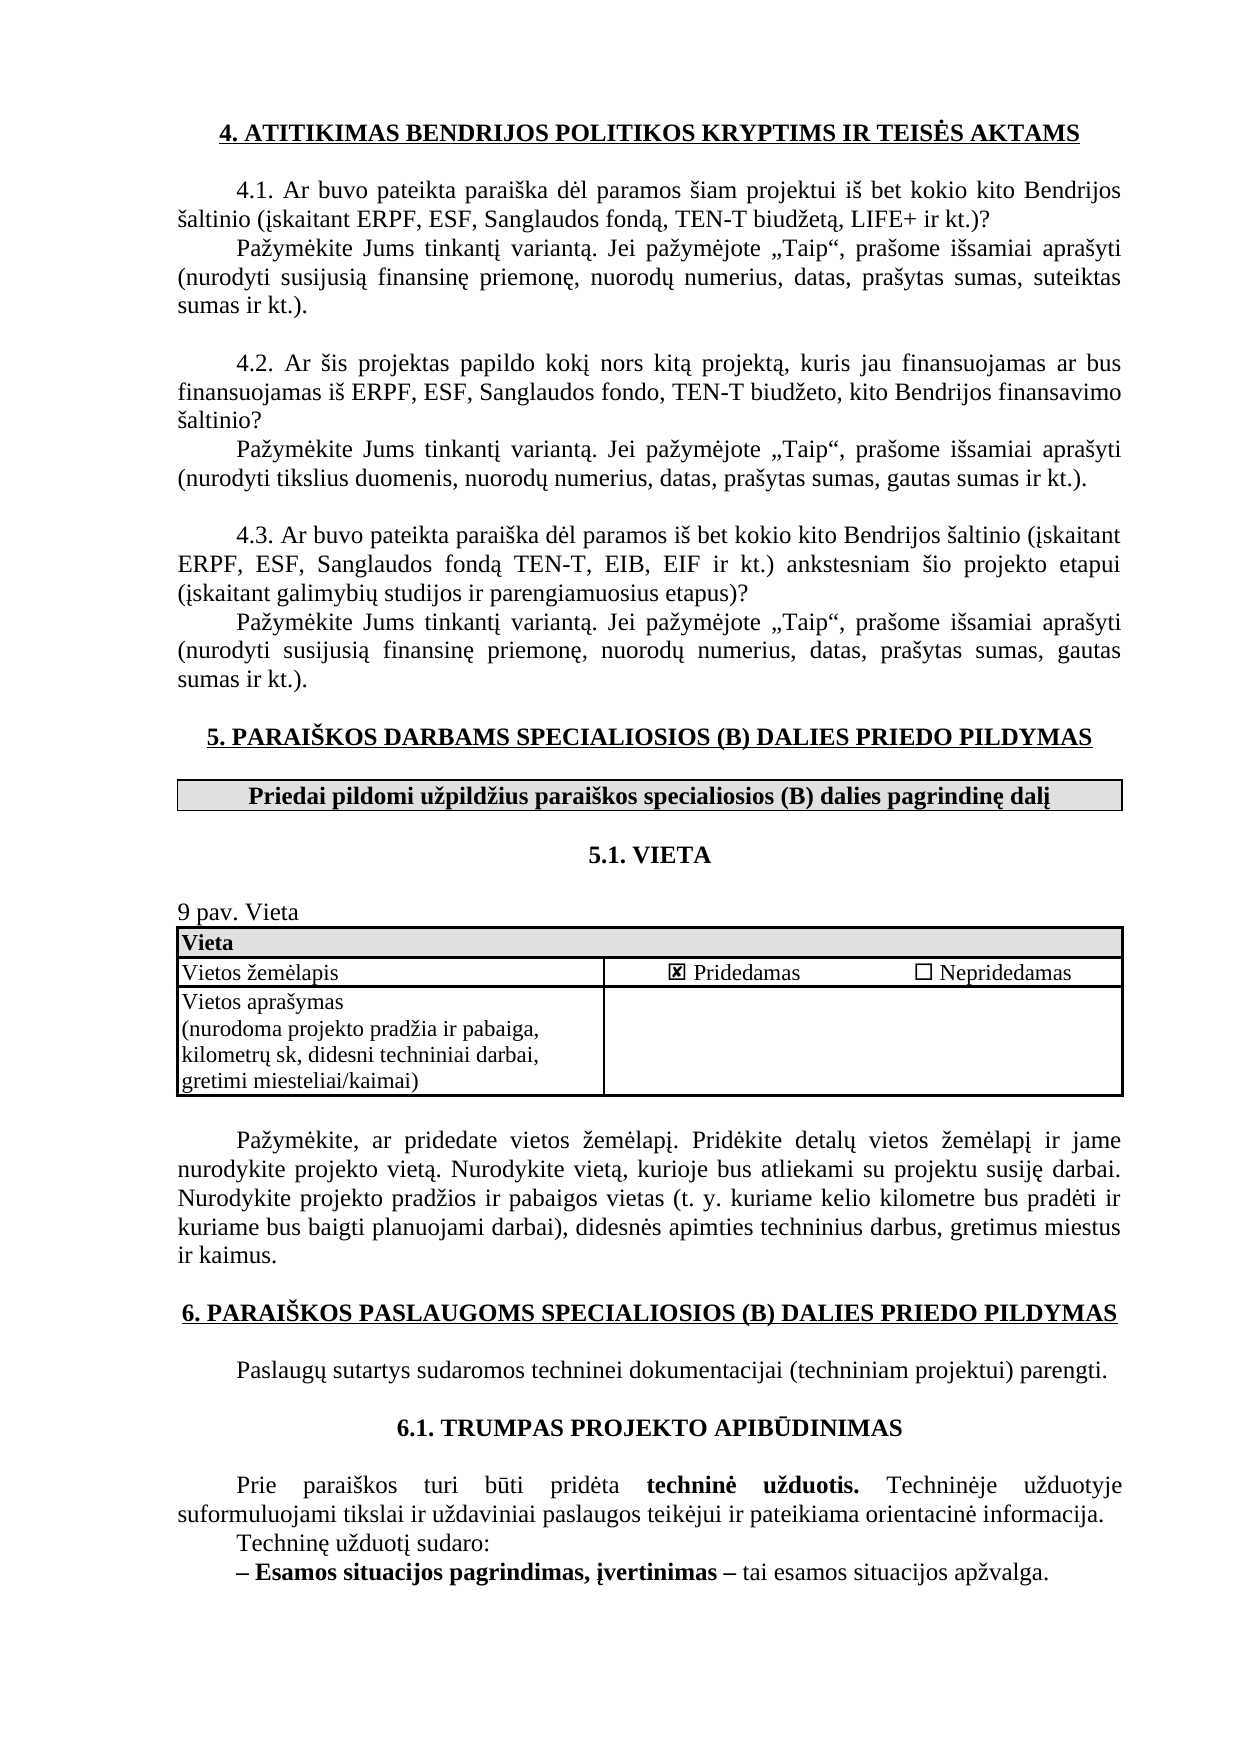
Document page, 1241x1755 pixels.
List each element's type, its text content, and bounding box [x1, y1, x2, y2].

table_cell [X] Pridedamas [605, 959, 863, 985]
text Pažymėkite Jums tinkantį variantą. Jei pažymėjote „Taip“, prašome išsamiai aprašyti (nurodyti tikslius duomenis, nuorodų numerius, datas, prašytas sumas, gautas sumas ir kt.). [177, 434, 1122, 492]
text – Esamos situacijos pagrindimas, įvertinimas – tai esamos situacijos apžvalga. [177, 1557, 1122, 1586]
text Paslaugų sutartys sudaromos techninei dokumentacijai (techniniam projektui) parengti. [177, 1356, 1122, 1384]
text 4. ATITIKIMAS BENDRIJOS POLITIKOS KRYPTIMS IR TEISĖS AKTAMS [177, 118, 1122, 147]
text 6.1. TRUMPAS PROJEKTO APIBŪDINIMAS [177, 1413, 1122, 1442]
text 4.1. Ar buvo pateikta paraiška dėl paramos šiam projektui iš bet kokio kito Bendrijos šaltinio (įskaitant ERPF, ESF, Sanglaudos fondą, TEN-T biudžetą, LIFE+ ir kt.)? [177, 176, 1122, 233]
table_header Priedai pildomi užpildžius paraiškos specialiosios (B) dalies pagrindinę dalį [178, 781, 1121, 810]
table_cell [ ] Nepridedamas [863, 959, 1121, 985]
text 4.3. Ar buvo pateikta paraiška dėl paramos iš bet kokio kito Bendrijos šaltinio (įskaitant ERPF, ESF, Sanglaudos fondą TEN-T, EIB, EIF ir kt.) ankstesniam šio projekto etapui (įskaitant galimybių studijos ir parengiamuosius etapus)? [177, 521, 1122, 607]
table_header Vieta [179, 929, 1121, 956]
text Prie paraiškos turi būti pridėta techninė užduotis. Techninėje užduotyje suformuluojami tikslai ir uždaviniai paslaugos teikėjui ir pateikiama orientacinė informacija. [177, 1471, 1122, 1528]
text Pažymėkite Jums tinkantį variantą. Jei pažymėjote „Taip“, prašome išsamiai aprašyti (nurodyti susijusią finansinę priemonę, nuorodų numerius, datas, prašytas sumas, gautas sumas ir kt.). [177, 607, 1122, 693]
text Pažymėkite Jums tinkantį variantą. Jei pažymėjote „Taip“, prašome išsamiai aprašyti (nurodyti susijusią finansinę priemonę, nuorodų numerius, datas, prašytas sumas, suteiktas sumas ir kt.). [177, 233, 1122, 319]
table_cell [605, 988, 1121, 1094]
table_cell Vietos žemėlapis [179, 959, 603, 985]
text 9 pav. Vieta [177, 897, 1122, 926]
text 5.1. VIETA [177, 840, 1122, 869]
text 6. PARAIŠKOS PASLAUGOMS SPECIALIOSIOS (B) DALIES PRIEDO PILDYMAS [177, 1298, 1122, 1327]
text 4.2. Ar šis projektas papildo kokį nors kitą projektą, kuris jau finansuojamas ar bus finansuojamas iš ERPF, ESF, Sanglaudos fondo, TEN-T biudžeto, kito Bendrijos finansavimo šaltinio? [177, 348, 1122, 434]
text Pažymėkite, ar pridedate vietos žemėlapį. Pridėkite detalų vietos žemėlapį ir jame nurodykite projekto vietą. Nurodykite vietą, kurioje bus atliekami su projektu susiję darbai. Nurodykite projekto pradžios ir pabaigos vietas (t. y. kuriame kelio kilometre bus pradėti ir kuriame bus baigti planuojami darbai), didesnės apimties techninius darbus, gretimus miestus ir kaimus. [177, 1126, 1122, 1269]
text Techninę užduotį sudaro: [177, 1528, 1122, 1557]
text 5. PARAIŠKOS DARBAMS SPECIALIOSIOS (B) DALIES PRIEDO PILDYMAS [177, 722, 1122, 751]
table_cell Vietos aprašymas (nurodoma projekto pradžia ir pabaiga, kilometrų sk, didesni techniniai darbai, gretimi miesteliai/kaimai) [179, 988, 603, 1094]
